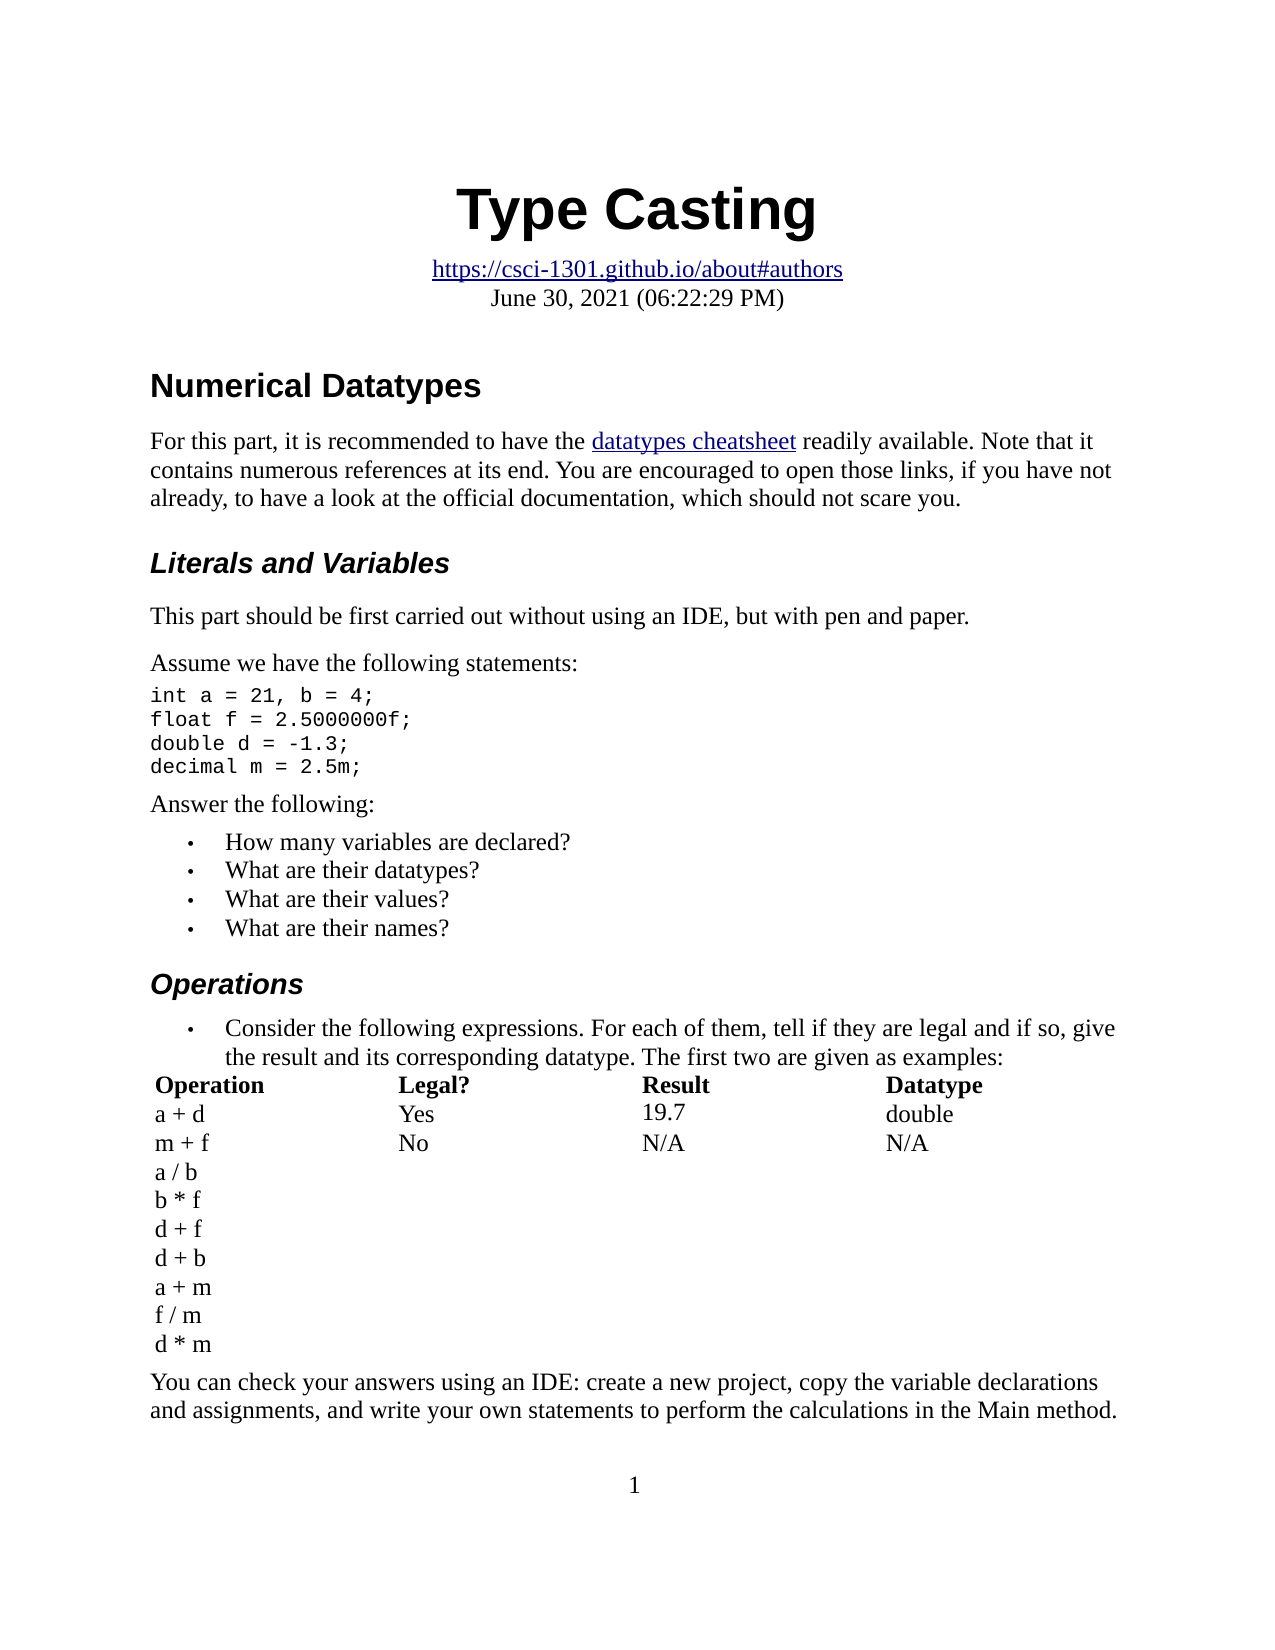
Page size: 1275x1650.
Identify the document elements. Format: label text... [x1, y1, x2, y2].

table_cell [881, 1157, 1125, 1185]
subtitle Numerical Datatypes [150, 366, 1125, 404]
table_cell [638, 1272, 881, 1300]
table_cell a + m [150, 1272, 394, 1300]
list What are their datatypes? [187, 856, 1125, 884]
table_cell [881, 1300, 1125, 1329]
text For this part, it is recommended to have the datatypes cheatsheet readily available. Note that it contains numerous references at its end. You are encouraged to open those links, if you have not already, to have a look at the official documentation, which should not scare you. [150, 426, 1125, 512]
table_cell Yes [394, 1099, 637, 1128]
table_header Result [638, 1070, 881, 1099]
table_cell [394, 1185, 637, 1214]
table_cell m + f [150, 1128, 394, 1157]
text Answer the following: [150, 789, 1125, 818]
list How many variables are declared? [187, 827, 1125, 856]
table_cell [881, 1243, 1125, 1272]
table_header Datatype [881, 1070, 1125, 1099]
table_header Legal? [394, 1070, 637, 1099]
table_cell N/A [881, 1128, 1125, 1157]
subtitle Operations [150, 967, 1125, 1000]
text This part should be first carried out without using an IDE, but with pen and paper. [150, 601, 1125, 630]
table_header Operation [150, 1070, 394, 1099]
table_cell d + b [150, 1243, 394, 1272]
table_cell [638, 1099, 881, 1128]
table_cell f / m [150, 1300, 394, 1329]
table_cell [638, 1300, 881, 1329]
table_cell b * f [150, 1185, 394, 1214]
list What are their names? [187, 913, 1125, 942]
text double d = -1.3; [150, 733, 1125, 756]
table_cell double [881, 1099, 1125, 1128]
table_cell d + f [150, 1214, 394, 1243]
list Consider the following expressions. For each of them, tell if they are legal and if so, give the result and its corresponding datatype. The first two are given as examples: [187, 1013, 1125, 1070]
text float f = 2.5000000f; [150, 709, 1125, 733]
text You can check your answers using an IDE: create a new project, copy the variable declarations and assignments, and write your own statements to perform the calculations in the Main method. [150, 1367, 1125, 1424]
table_cell No [394, 1128, 637, 1157]
table_cell [638, 1243, 881, 1272]
table_cell [394, 1329, 637, 1358]
table_cell [394, 1214, 637, 1243]
table_cell [394, 1272, 637, 1300]
table_cell [881, 1329, 1125, 1358]
text decimal m = 2.5m; [150, 756, 1125, 780]
text June 30, 2021 (06:22:29 PM) [150, 283, 1125, 312]
table_cell a + d [150, 1099, 394, 1128]
list What are their values? [187, 884, 1125, 913]
table_cell [394, 1243, 637, 1272]
table_cell [881, 1214, 1125, 1243]
table_cell [881, 1272, 1125, 1300]
table_cell N/A [638, 1128, 881, 1157]
subtitle Literals and Variables [150, 546, 1125, 580]
table_cell [394, 1157, 637, 1185]
title Type Casting [150, 175, 1125, 242]
table_cell [638, 1157, 881, 1185]
text Assume we have the following statements: [150, 648, 1125, 677]
table_cell [394, 1300, 637, 1329]
text https://csci-1301.github.io/about#authors [150, 254, 1125, 283]
table_cell [881, 1185, 1125, 1214]
table_cell d * m [150, 1329, 394, 1358]
text int a = 21, b = 4; [150, 686, 1125, 709]
table_cell a / b [150, 1157, 394, 1185]
table_cell [638, 1185, 881, 1214]
table_cell [638, 1329, 881, 1358]
table_cell [638, 1214, 881, 1243]
